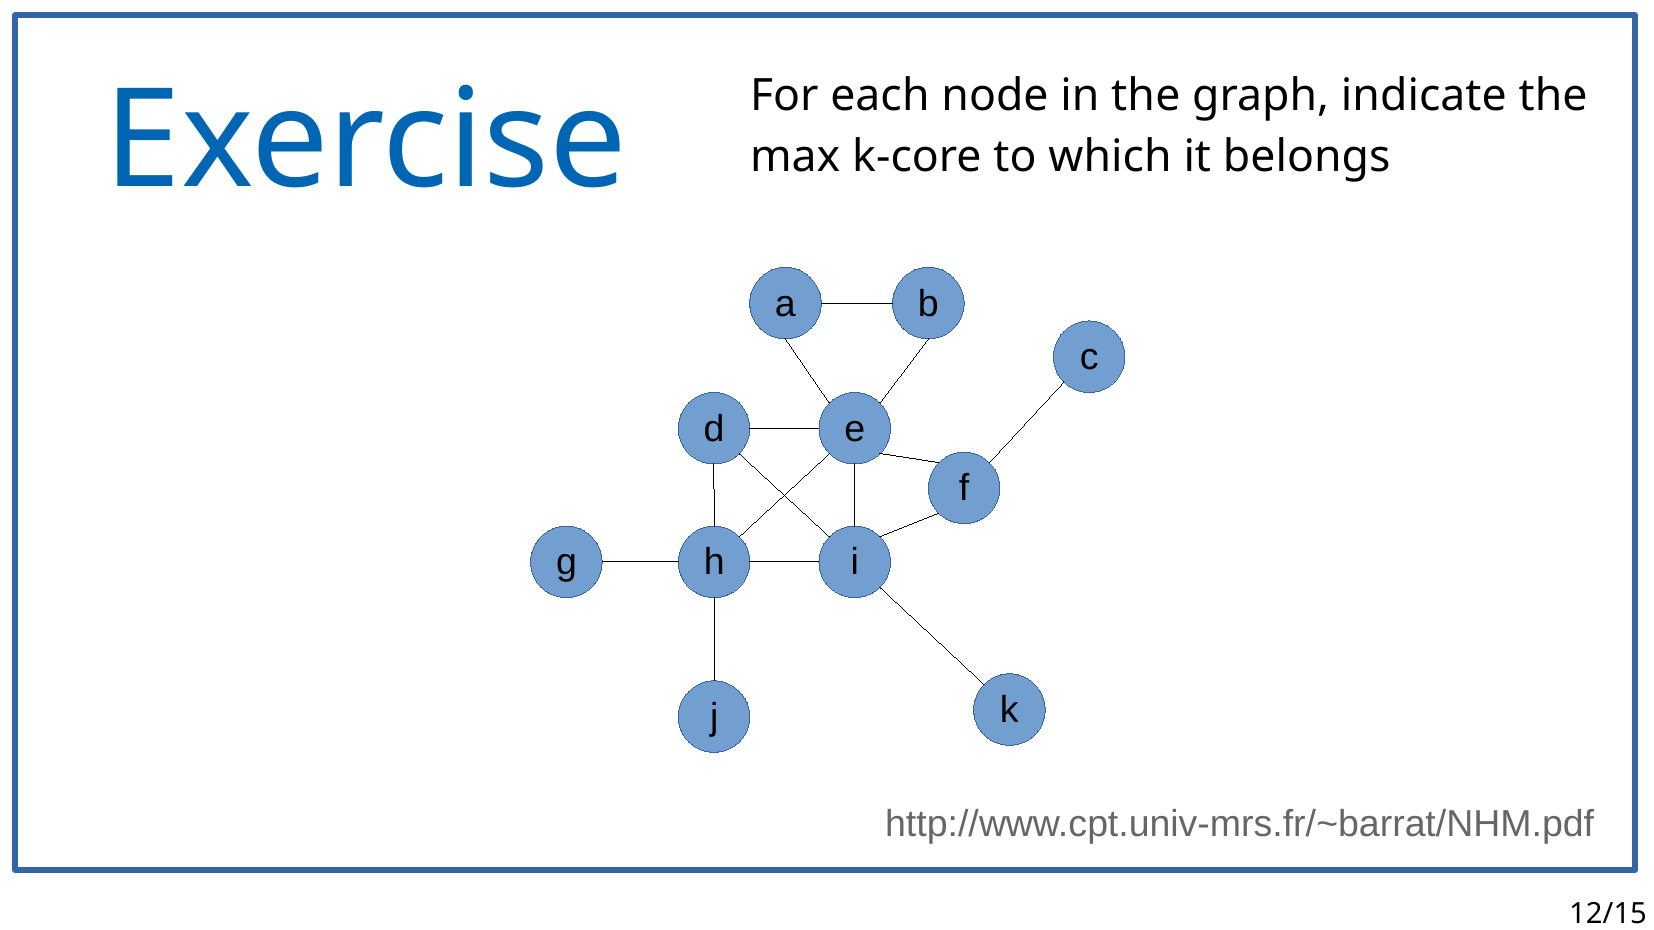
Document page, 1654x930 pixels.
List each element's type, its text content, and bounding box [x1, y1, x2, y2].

text_box b [892, 267, 965, 339]
text_box a [749, 267, 822, 339]
text_box c [1053, 320, 1125, 393]
text_box e [818, 392, 891, 464]
text_box g [530, 526, 603, 598]
text_box i [818, 526, 891, 598]
text_box f [928, 452, 1000, 524]
title Exercise [34, 29, 698, 237]
text_box http://www.cpt.univ-mrs.fr/~barrat/NHM.pdf [821, 795, 1621, 852]
text_box j [678, 680, 750, 753]
text_box h [678, 526, 750, 598]
list For each node in the graph, indicate the max k-core to which it belongs [750, 62, 1591, 226]
text_box k [973, 673, 1046, 746]
text_box d [678, 392, 750, 464]
